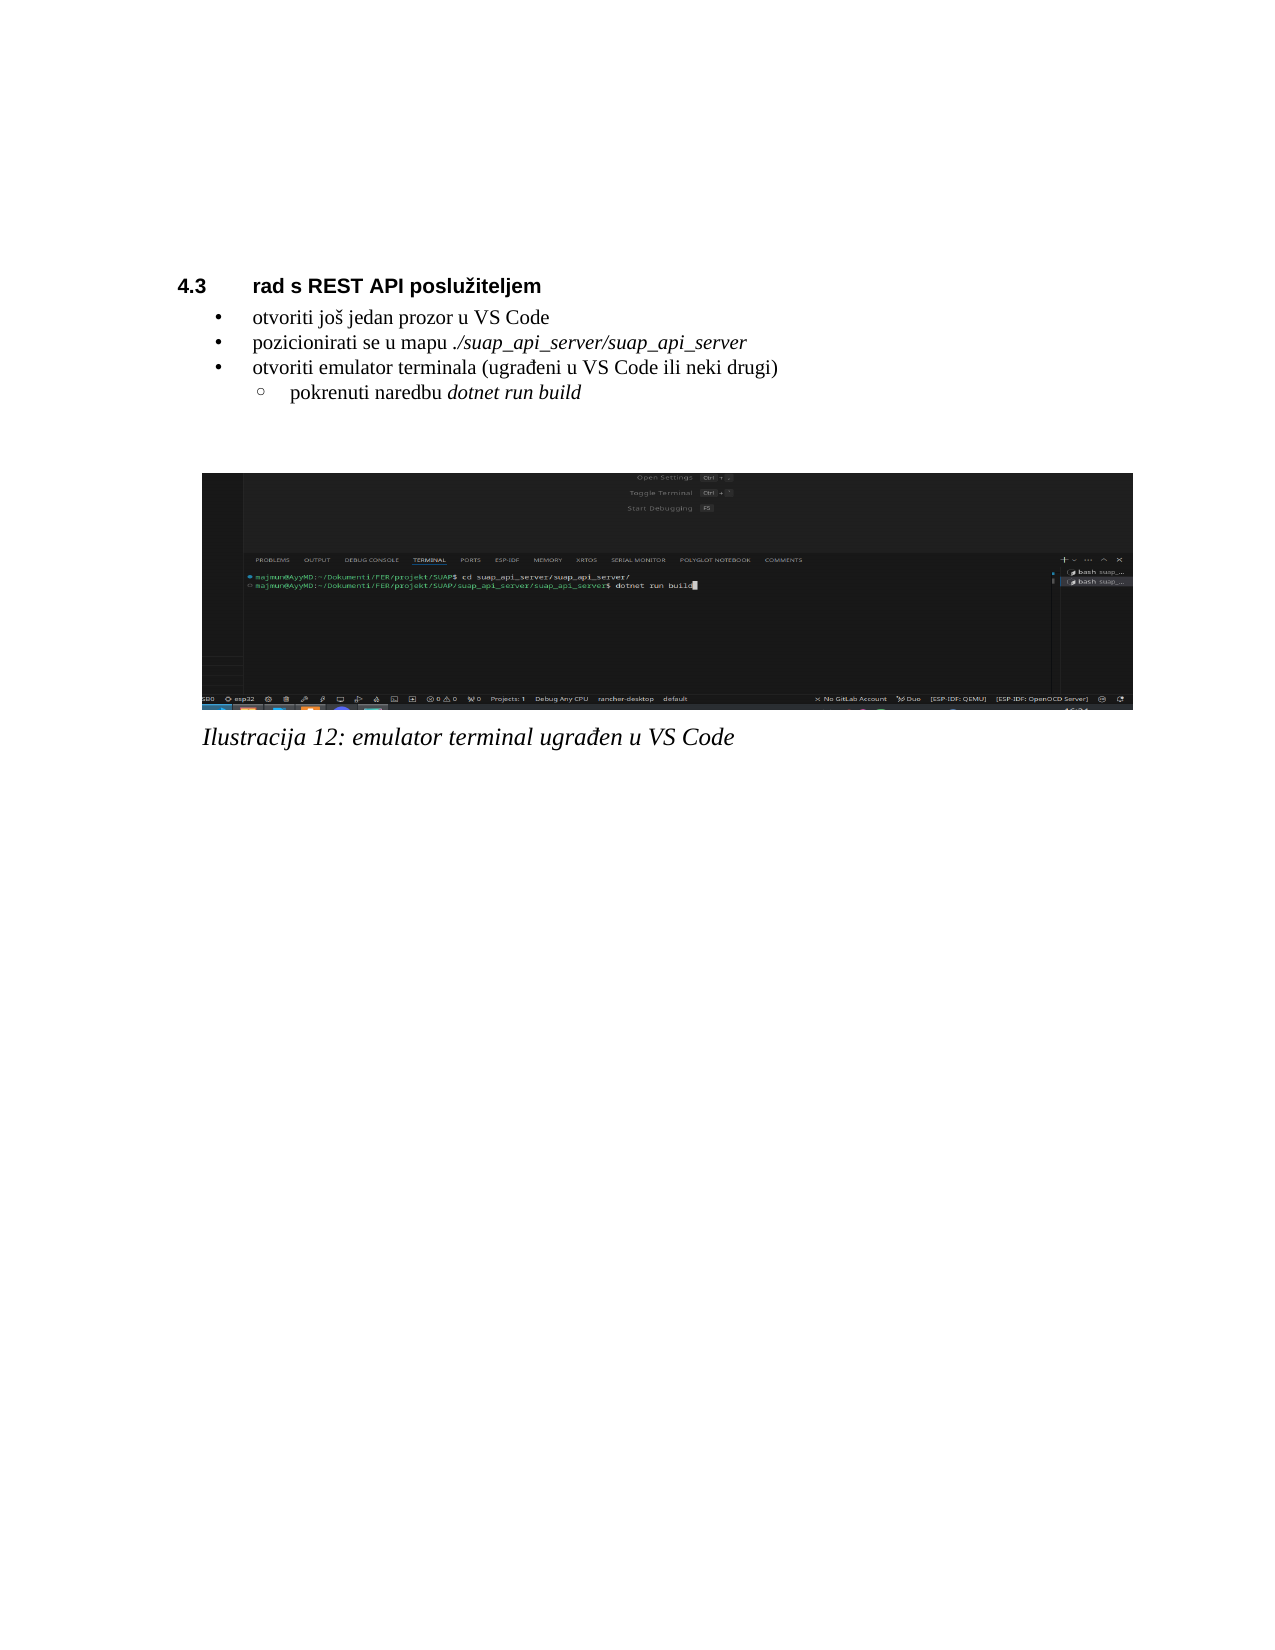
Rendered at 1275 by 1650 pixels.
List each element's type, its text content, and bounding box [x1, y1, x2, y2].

list [202, 469, 1133, 473]
list pokrenuti naredbu dotnet run build [252, 379, 1127, 404]
subtitle rad s REST API poslužiteljem [177, 273, 1127, 298]
list pozicionirati se u mapu ./suap_api_server/suap_api_server [215, 329, 1127, 354]
list [202, 751, 1133, 779]
list otvoriti još jedan prozor u VS Code [215, 304, 1127, 329]
picture [202, 473, 1133, 710]
list otvoriti emulator terminala (ugrađeni u VS Code ili neki drugi) [215, 354, 1127, 379]
list Ilustracija 12: emulator terminal ugrađen u VS Code [202, 710, 1133, 751]
